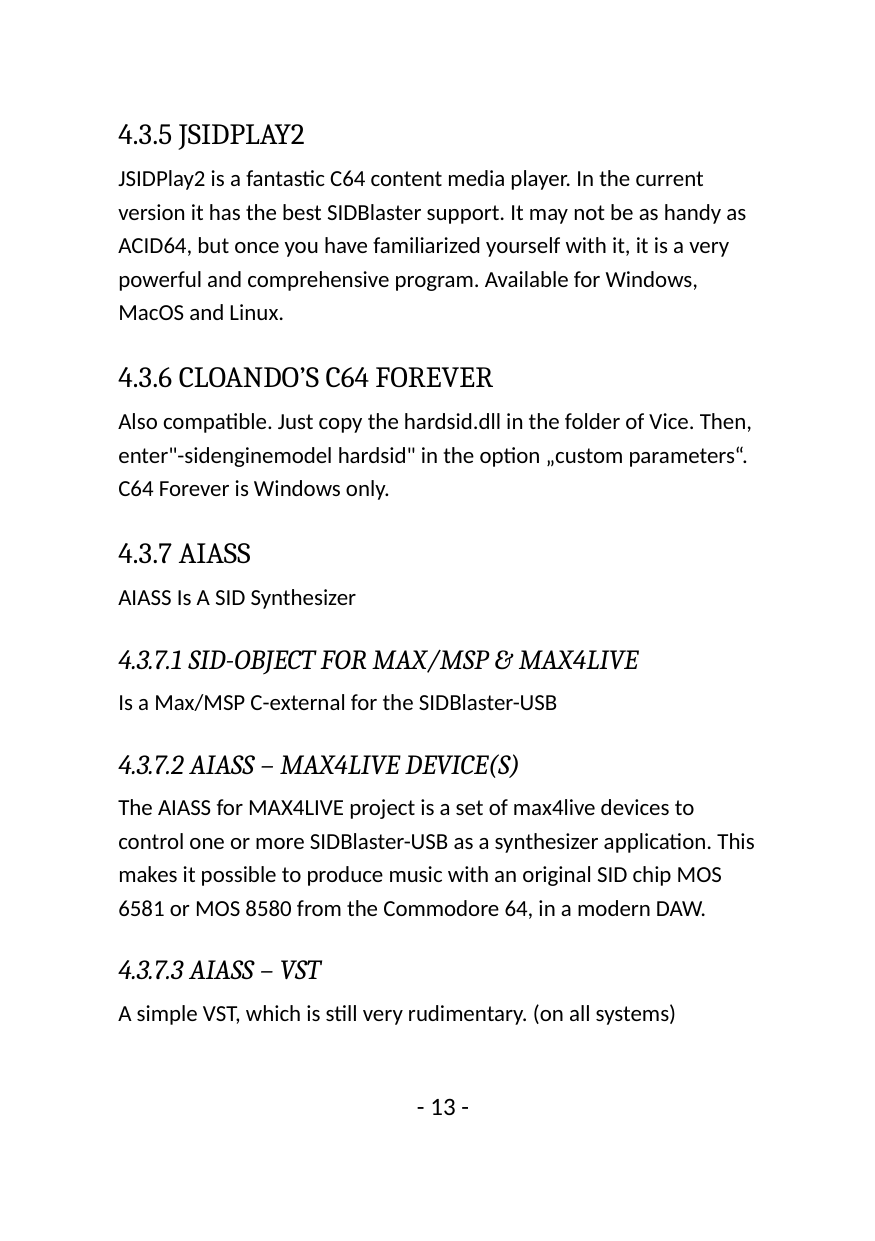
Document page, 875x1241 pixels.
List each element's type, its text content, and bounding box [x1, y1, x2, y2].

text AIASS Is A SID Synthesizer [118, 583, 756, 612]
subtitle AIASS [118, 537, 756, 571]
subtitle JSIDPlay2 [118, 118, 756, 152]
text Is a Max/MSP C-external for the SIDBlaster-USB [118, 688, 756, 717]
subtitle AIASS – VST [118, 955, 756, 987]
subtitle sid-object for Max/MSP & Max4Live [118, 644, 756, 676]
text The AIASS for MAX4LIVE project is a set of max4live devices to control one or more SIDBlaster-USB as a synthesizer application. This makes it possible to produce music with an original SID chip MOS 6581 or MOS 8580 from the Commodore 64, in a modern DAW. [118, 793, 756, 922]
text A simple VST, which is still very rudimentary. (on all systems) [118, 999, 756, 1027]
text Also compatible. Just copy the hardsid.dll in the folder of Vice. Then, enter"-sidenginemodel hardsid" in the option „custom parameters“. C64 Forever is Windows only. [118, 407, 756, 503]
subtitle Cloando’s C64 Forever [118, 361, 756, 395]
text JSIDPlay2 is a fantastic C64 content media player. In the current version it has the best SIDBlaster support. It may not be as handy as ACID64, but once you have familiarized yourself with it, it is a very powerful and comprehensive program. Available for Windows, MacOS and Linux. [118, 164, 756, 327]
subtitle AIASS – Max4Live device(s) [118, 749, 756, 781]
